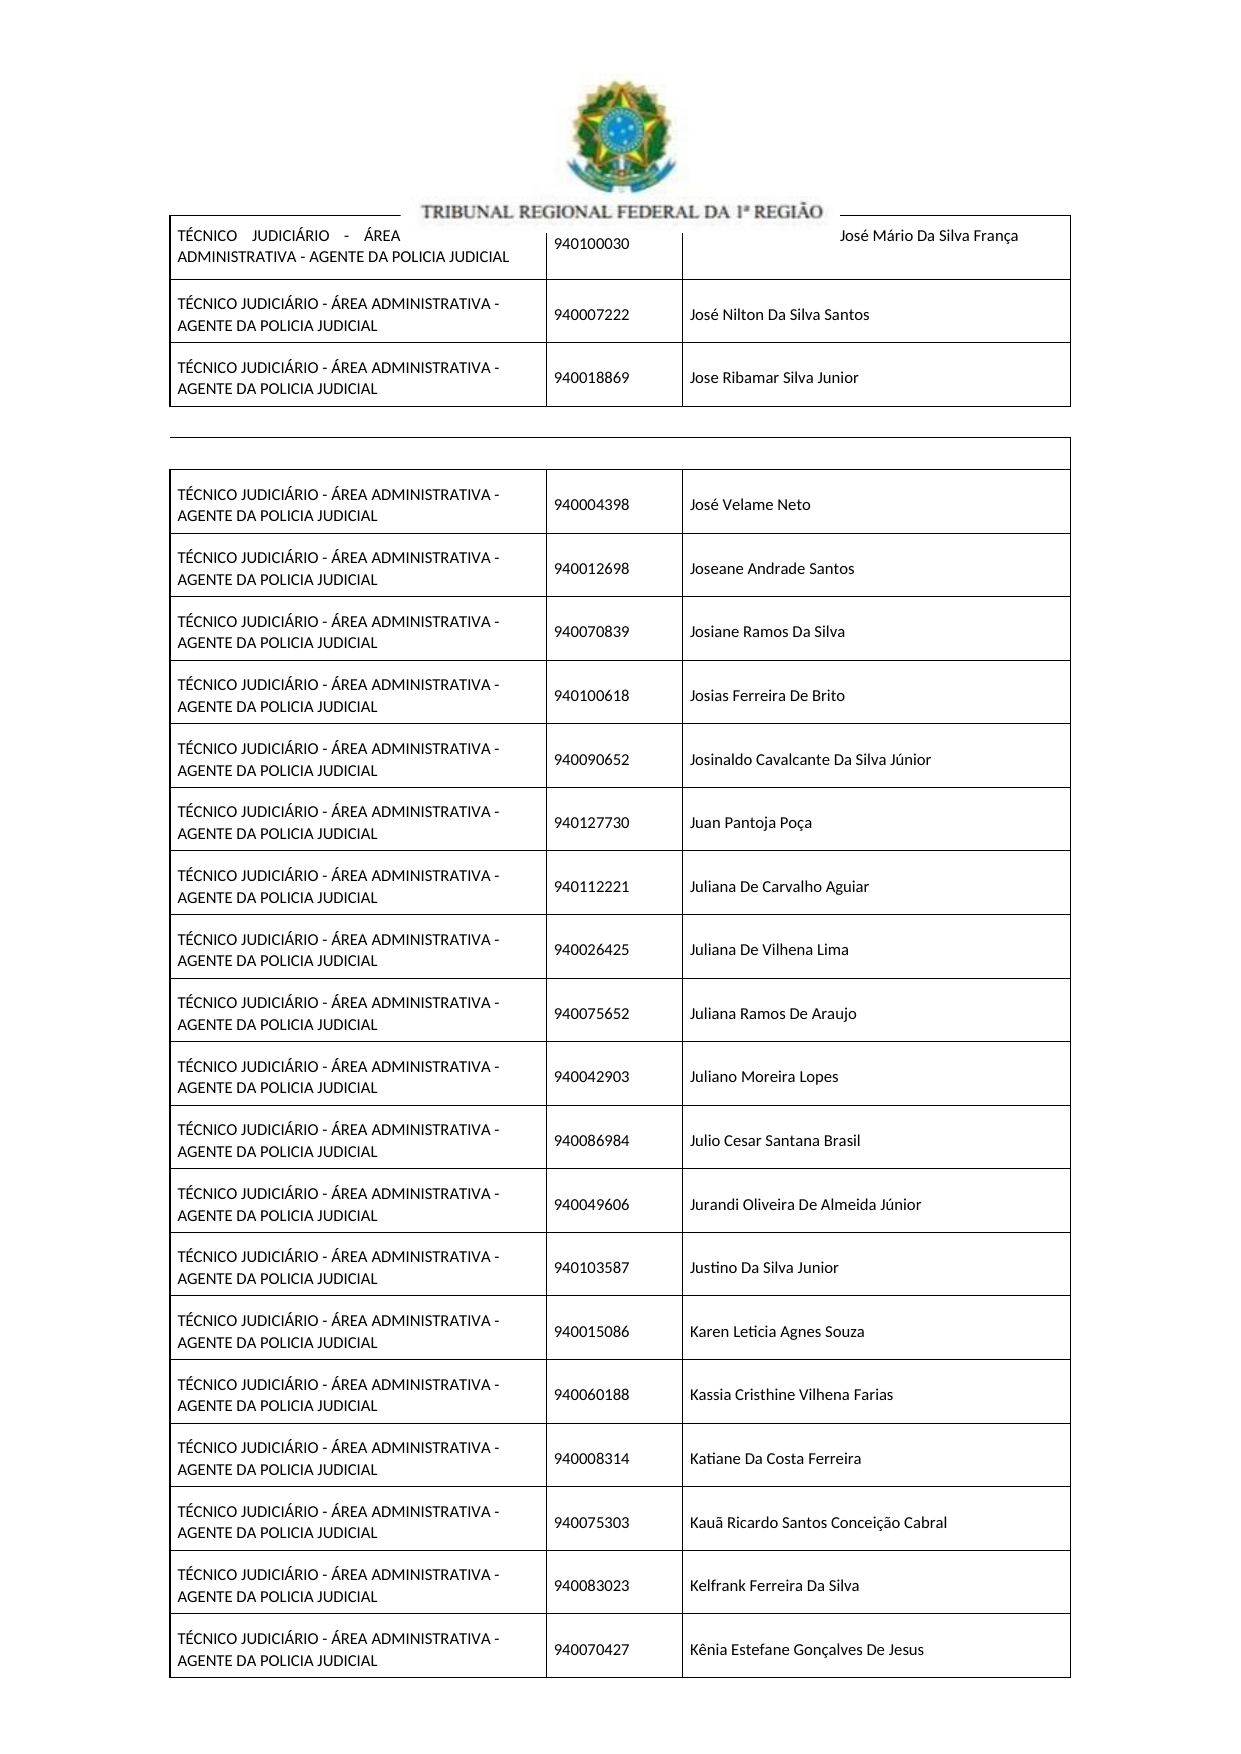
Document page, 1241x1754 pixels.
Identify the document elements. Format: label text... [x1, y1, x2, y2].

table_cell 940075652 [547, 979, 682, 1041]
table_cell 940100618 [547, 661, 682, 723]
table_cell Juliano Moreira Lopes [683, 1042, 1070, 1104]
table_cell TÉCNICO JUDICIÁRIO - ÁREA ADMINISTRATIVA - AGENTE DA POLICIA JUDICIAL [171, 534, 546, 596]
table_cell TÉCNICO JUDICIÁRIO - ÁREA ADMINISTRATIVA - AGENTE DA POLICIA JUDICIAL [171, 1296, 546, 1359]
table_cell 940127730 [547, 788, 682, 850]
table_cell 940075303 [547, 1487, 682, 1550]
table_cell TÉCNICO JUDICIÁRIO - ÁREA ADMINISTRATIVA - AGENTE DA POLICIA JUDICIAL [171, 1233, 546, 1295]
table_cell Justino Da Silva Junior [683, 1233, 1070, 1295]
table_cell TÉCNICO JUDICIÁRIO - ÁREA ADMINISTRATIVA - AGENTE DA POLICIA JUDICIAL [171, 915, 546, 977]
table_cell 940100030 [547, 233, 682, 278]
table_cell TÉCNICO JUDICIÁRIO - ÁREA ADMINISTRATIVA - AGENTE DA POLICIA JUDICIAL [171, 788, 546, 850]
table_cell TÉCNICO JUDICIÁRIO - ÁREA ADMINISTRATIVA - AGENTE DA POLICIA JUDICIAL [171, 1106, 546, 1168]
table_cell Kelfrank Ferreira Da Silva [683, 1551, 1070, 1613]
table_cell Josias Ferreira De Brito [683, 661, 1070, 723]
table_cell 940086984 [547, 1106, 682, 1168]
table_cell 940008314 [547, 1424, 682, 1486]
table_cell Kassia Cristhine Vilhena Farias [683, 1360, 1070, 1422]
table_cell 940015086 [547, 1296, 682, 1359]
table_cell TÉCNICO JUDICIÁRIO - ÁREA ADMINISTRATIVA - AGENTE DA POLICIA JUDICIAL [171, 1487, 546, 1550]
table_cell Josinaldo Cavalcante Da Silva Júnior [683, 724, 1070, 787]
table_cell 940007222 [547, 280, 682, 342]
table_cell Kênia Estefane Gonçalves De Jesus [683, 1614, 1070, 1677]
table_cell TÉCNICO JUDICIÁRIO - ÁREA ADMINISTRATIVA - AGENTE DA POLICIA JUDICIAL [171, 343, 546, 406]
table_cell 940070839 [547, 597, 682, 659]
table_header INSCRIÇÃO [546, 438, 683, 469]
table_cell Juliana Ramos De Araujo [683, 979, 1070, 1041]
table_cell TÉCNICO JUDICIÁRIO - ÁREA ADMINISTRATIVA - AGENTE DA POLICIA JUDICIAL [171, 1169, 546, 1232]
table_cell TÉCNICO JUDICIÁRIO - ÁREA ADMINISTRATIVA - AGENTE DA POLICIA JUDICIAL [171, 597, 546, 659]
table_cell José Nilton Da Silva Santos [683, 280, 1070, 342]
table_cell TÉCNICO JUDICIÁRIO - ÁREA ADMINISTRATIVA - AGENTE DA POLICIA JUDICIAL [171, 851, 546, 914]
table_cell TÉCNICO JUDICIÁRIO - ÁREA ADMINISTRATIVA - AGENTE DA POLICIA JUDICIAL [171, 979, 546, 1041]
table_cell Juliana De Vilhena Lima [683, 915, 1070, 977]
table_cell Karen Leticia Agnes Souza [683, 1296, 1070, 1359]
table_cell 940026425 [547, 915, 682, 977]
table_cell TÉCNICO JUDICIÁRIO - ÁREA ADMINISTRATIVA - AGENTE DA POLICIA JUDICIAL [171, 1360, 546, 1422]
table_cell Jurandi Oliveira De Almeida Júnior [683, 1169, 1070, 1232]
table_cell TÉCNICO JUDICIÁRIO - ÁREA ADMINISTRATIVA - AGENTE DA POLICIA JUDICIAL [171, 1424, 546, 1486]
table_cell TÉCNICO JUDICIÁRIO - ÁREA ADMINISTRATIVA - AGENTE DA POLICIA JUDICIAL [171, 470, 546, 532]
table_cell TÉCNICO JUDICIÁRIO - ÁREA ADMINISTRATIVA - AGENTE DA POLICIA JUDICIAL [171, 216, 546, 278]
table_cell TÉCNICO JUDICIÁRIO - ÁREA ADMINISTRATIVA - AGENTE DA POLICIA JUDICIAL [171, 280, 546, 342]
table_cell Julio Cesar Santana Brasil [683, 1106, 1070, 1168]
table_cell TÉCNICO JUDICIÁRIO - ÁREA ADMINISTRATIVA - AGENTE DA POLICIA JUDICIAL [171, 661, 546, 723]
table_cell 940004398 [547, 470, 682, 532]
table_cell 940018869 [547, 343, 682, 406]
table_cell TÉCNICO JUDICIÁRIO - ÁREA ADMINISTRATIVA - AGENTE DA POLICIA JUDICIAL [171, 724, 546, 787]
table_cell 940042903 [547, 1042, 682, 1104]
table_cell José Mário Da Silva França [683, 216, 1070, 278]
table_cell TÉCNICO JUDICIÁRIO - ÁREA ADMINISTRATIVA - AGENTE DA POLICIA JUDICIAL [171, 1042, 546, 1104]
table_header CARGO [170, 438, 546, 469]
table_cell 940083023 [547, 1551, 682, 1613]
table_cell TÉCNICO JUDICIÁRIO - ÁREA ADMINISTRATIVA - AGENTE DA POLICIA JUDICIAL [171, 1551, 546, 1613]
table_cell 940070427 [547, 1614, 682, 1677]
table_cell 940103587 [547, 1233, 682, 1295]
table_cell Juan Pantoja Poça [683, 788, 1070, 850]
table_cell Katiane Da Costa Ferreira [683, 1424, 1070, 1486]
table_cell 940049606 [547, 1169, 682, 1232]
table_cell Jose Ribamar Silva Junior [683, 343, 1070, 406]
table_cell 940012698 [547, 534, 682, 596]
table_cell 940112221 [547, 851, 682, 914]
table_cell Kauã Ricardo Santos Conceição Cabral [683, 1487, 1070, 1550]
table_cell TÉCNICO JUDICIÁRIO - ÁREA ADMINISTRATIVA - AGENTE DA POLICIA JUDICIAL [171, 1614, 546, 1677]
table_cell José Velame Neto [683, 470, 1070, 532]
table_cell Josiane Ramos Da Silva [683, 597, 1070, 659]
table_cell 940090652 [547, 724, 682, 787]
table_header NOME [683, 438, 1070, 469]
table_cell 940060188 [547, 1360, 682, 1422]
table_cell Juliana De Carvalho Aguiar [683, 851, 1070, 914]
table_cell Joseane Andrade Santos [683, 534, 1070, 596]
